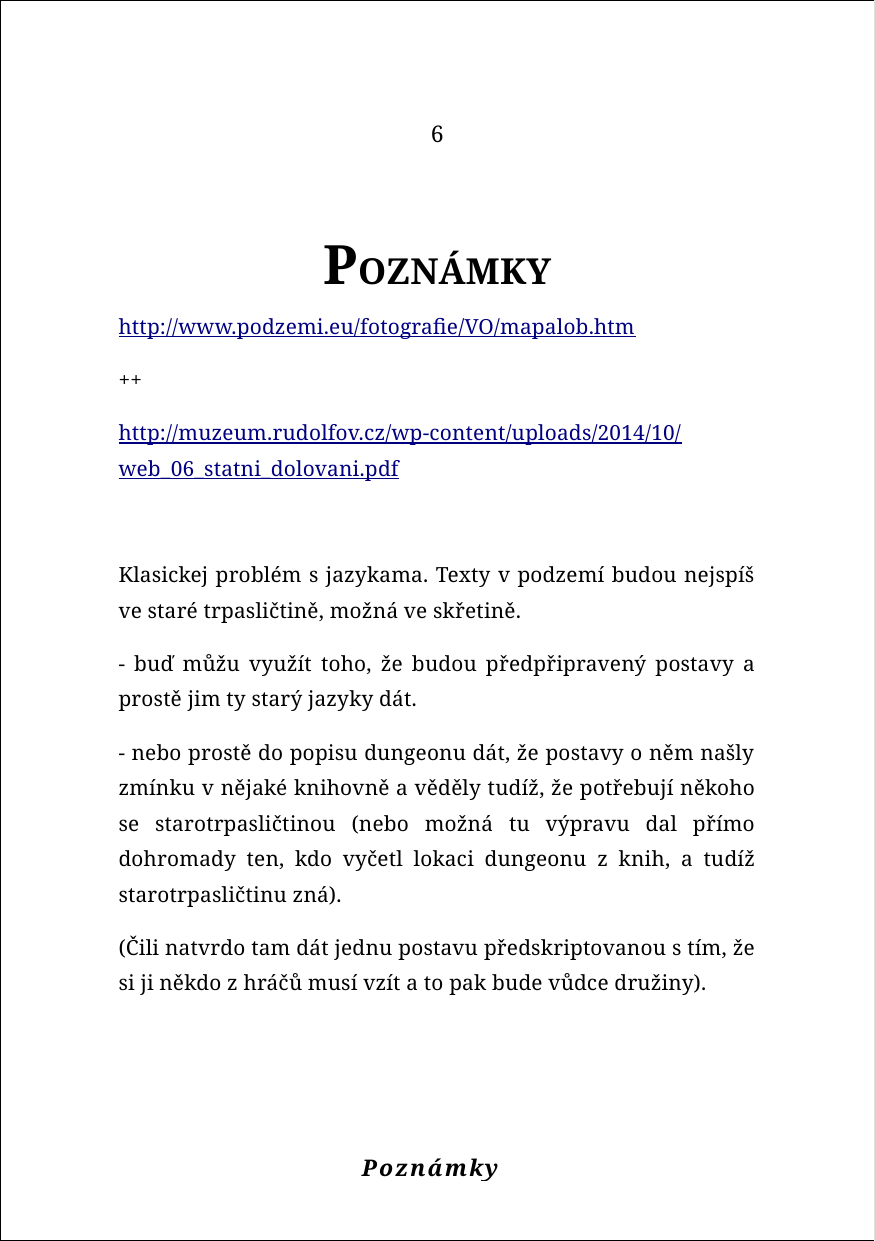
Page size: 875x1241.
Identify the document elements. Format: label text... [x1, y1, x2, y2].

text - nebo prostě do popisu dungeonu dát, že postavy o něm našly zmínku v nějaké knihovně a věděly tudíž, že potřebují někoho se starotrpasličtinou (nebo možná tu výpravu dal přímo dohromady ten, kdo vyčetl lokaci dungeonu z knih, a tudíž starotrpasličtinu zná). [118, 738, 756, 908]
text http://muzeum.rudolfov.cz/wp-content/uploads/2014/10/web_06_statni_dolovani.pdf [118, 418, 756, 482]
subtitle Poznámky [118, 226, 756, 300]
text ++ [118, 365, 756, 393]
text - buď můžu využít toho, že budou předpřipravený postavy a prostě jim ty starý jazyky dát. [118, 649, 756, 713]
text http://www.podzemi.eu/fotografie/VO/mapalob.htm [118, 312, 756, 340]
text Klasickej problém s jazykama. Texty v podzemí budou nejspíš ve staré trpasličtině, možná ve skřetině. [118, 560, 756, 624]
text (Čili natvrdo tam dát jednu postavu předskriptovanou s tím, že si ji někdo z hráčů musí vzít a to pak bude vůdce družiny). [118, 933, 756, 997]
